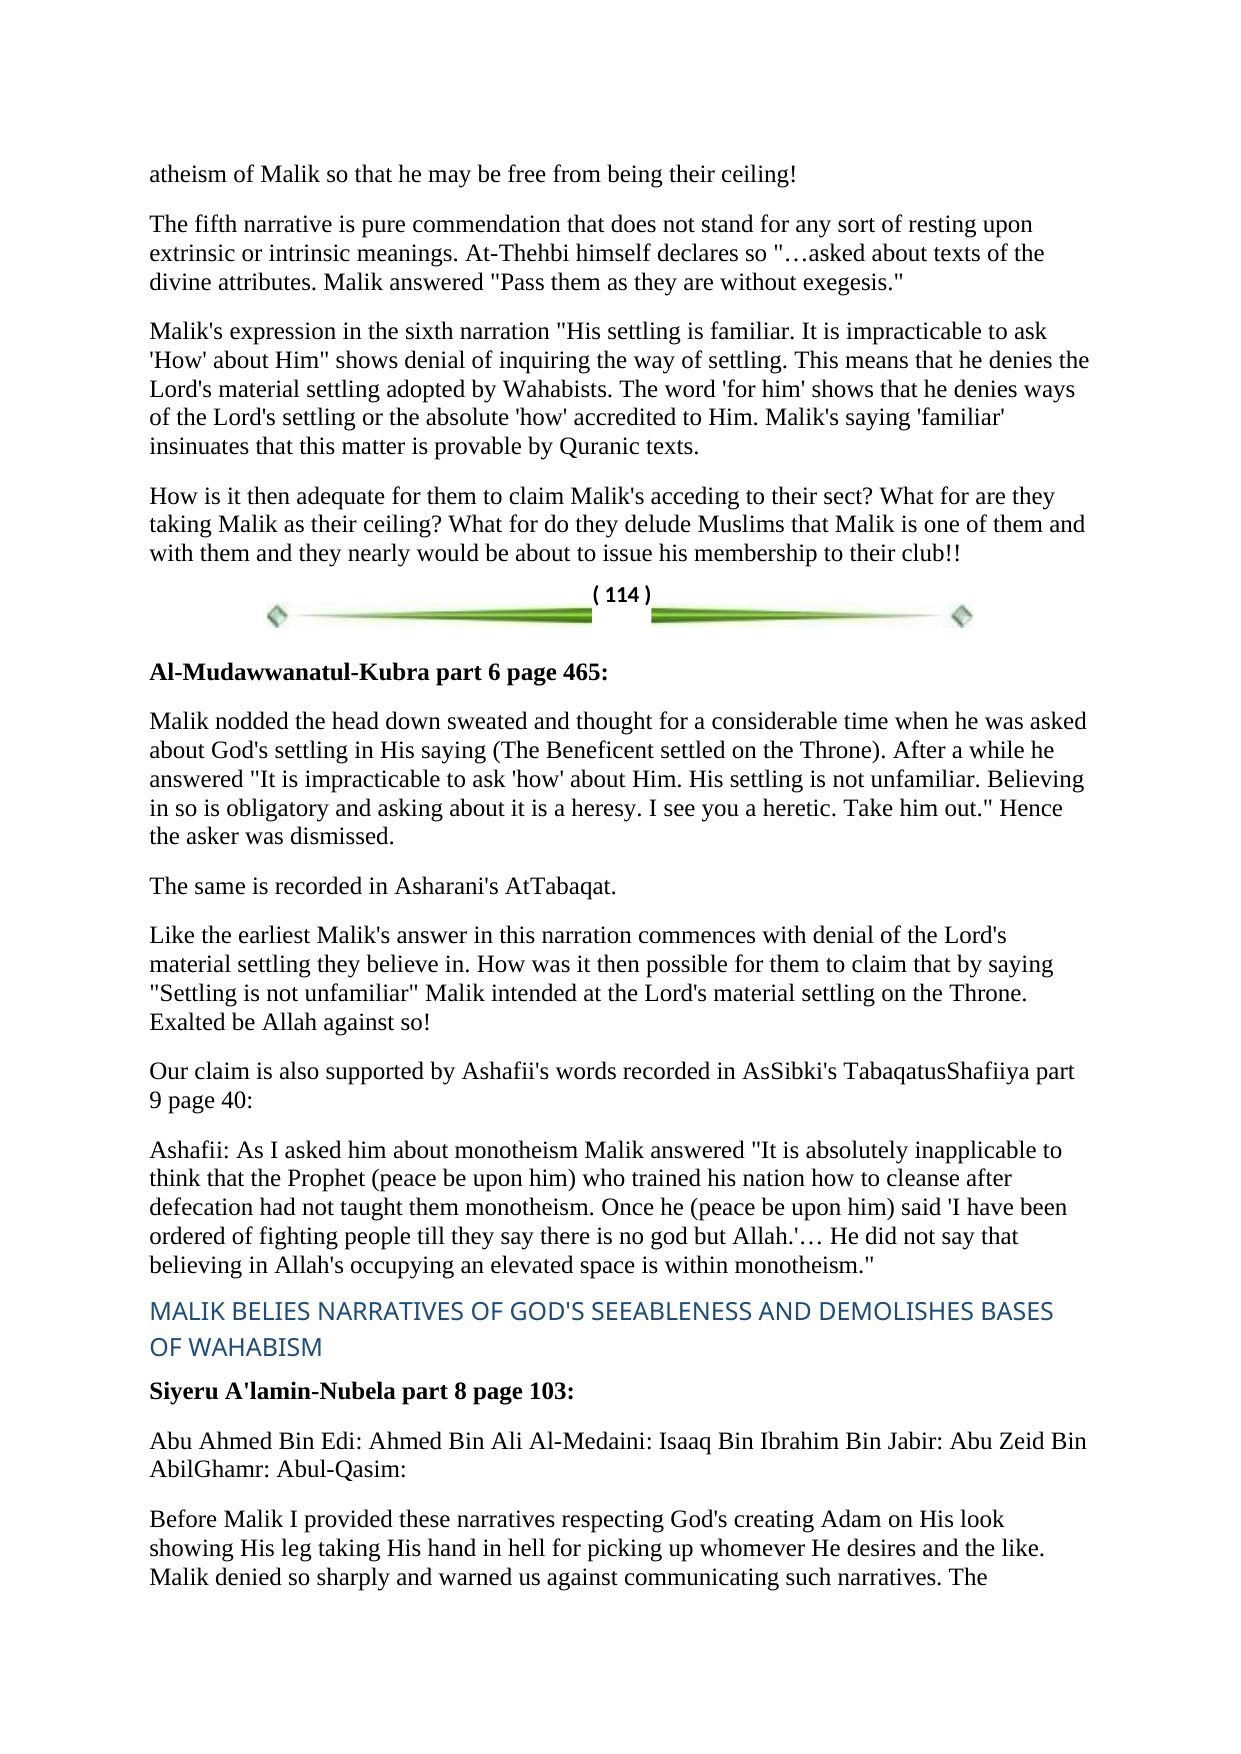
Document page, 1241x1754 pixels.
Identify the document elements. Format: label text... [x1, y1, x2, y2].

table_header atheism of Malik so that he may be free from being their ceiling! The fifth narrative is pure commendation that does not stand for any sort of resting upon extrinsic or intrinsic meanings. At-­Thehbi himself declares so "…asked about texts of the divine attributes. Malik answered "Pass them as they are without exegesis." Malik's expression in the sixth narration "His settling is familiar. It is impracticable to ask 'How' about Him" shows denial of inquiring the way of settling. This means that he denies the Lord's material settling adopted by Wahabists. The word 'for him' shows that he denies ways of the Lord's settling or the absolute 'how' accredited to Him. Malik's saying 'familiar' insinuates that this matter is provable by Quranic texts. How is it then adequate for them to claim Malik's acceding to their sect? What for are they taking Malik as their ceiling? What for do they delude Muslims that Malik is one of them and with them and they nearly would be about to issue his membership to their club!! [148, 148, 1093, 579]
table_header ( 114 ) Al-­Mudawwanatul-­Kubra part 6 page 465: Malik nodded the head down sweated and thought for a considerable time when he was asked about God's settling in His saying (The Beneficent settled on the Throne). After a while he answered "It is impracticable to ask 'how' about Him. His settling is not unfamiliar. Believing in so is obligatory and asking about it is a heresy. I see you a heretic. Take him out." Hence the asker was dismissed. The same is recorded in Asharani's At­Tabaqat. Like the earliest Malik's answer in this narration commences with denial of the Lord's material settling they believe in. How was it then possible for them to claim that by saying "Settling is not unfamiliar" Malik intended at the Lord's material settling on the Throne. Exalted be Allah against so! Our claim is also supported by Ashafii's words recorded in As­Sibki's Tabaqatus­Shafiiya part 9 page 40: Ashafii: As I asked him about monotheism Malik answered "It is absolutely inapplicable to think that the Prophet (peace be upon him) who trained his nation how to cleanse after defecation had not taught them monotheism. Once he (peace be upon him) said 'I have been ordered of fighting people till they say there is no god but Allah.'… He did not say that believing in Allah's occupying an elevated space is within monotheism." MALIK BELIES NARRATIVES OF GOD'S SEEABLENESS AND DEMOLISHES BASES OF WAHABISM Siyeru A'lamin-­Nubela part 8 page 103: Abu Ahmed Bin Edi: Ahmed Bin Ali Al-­Medaini: Isaaq Bin Ibrahim Bin Jabir: Abu Zeid Bin Abil­Ghamr: Abul­-Qasim: Before Malik I provided these narratives respecting God's creating Adam on His look showing His leg taking His hand in hell for picking up whomever He desires and the like. Malik denied so sharply and warned us against communicating such narratives. The [148, 579, 1093, 1592]
